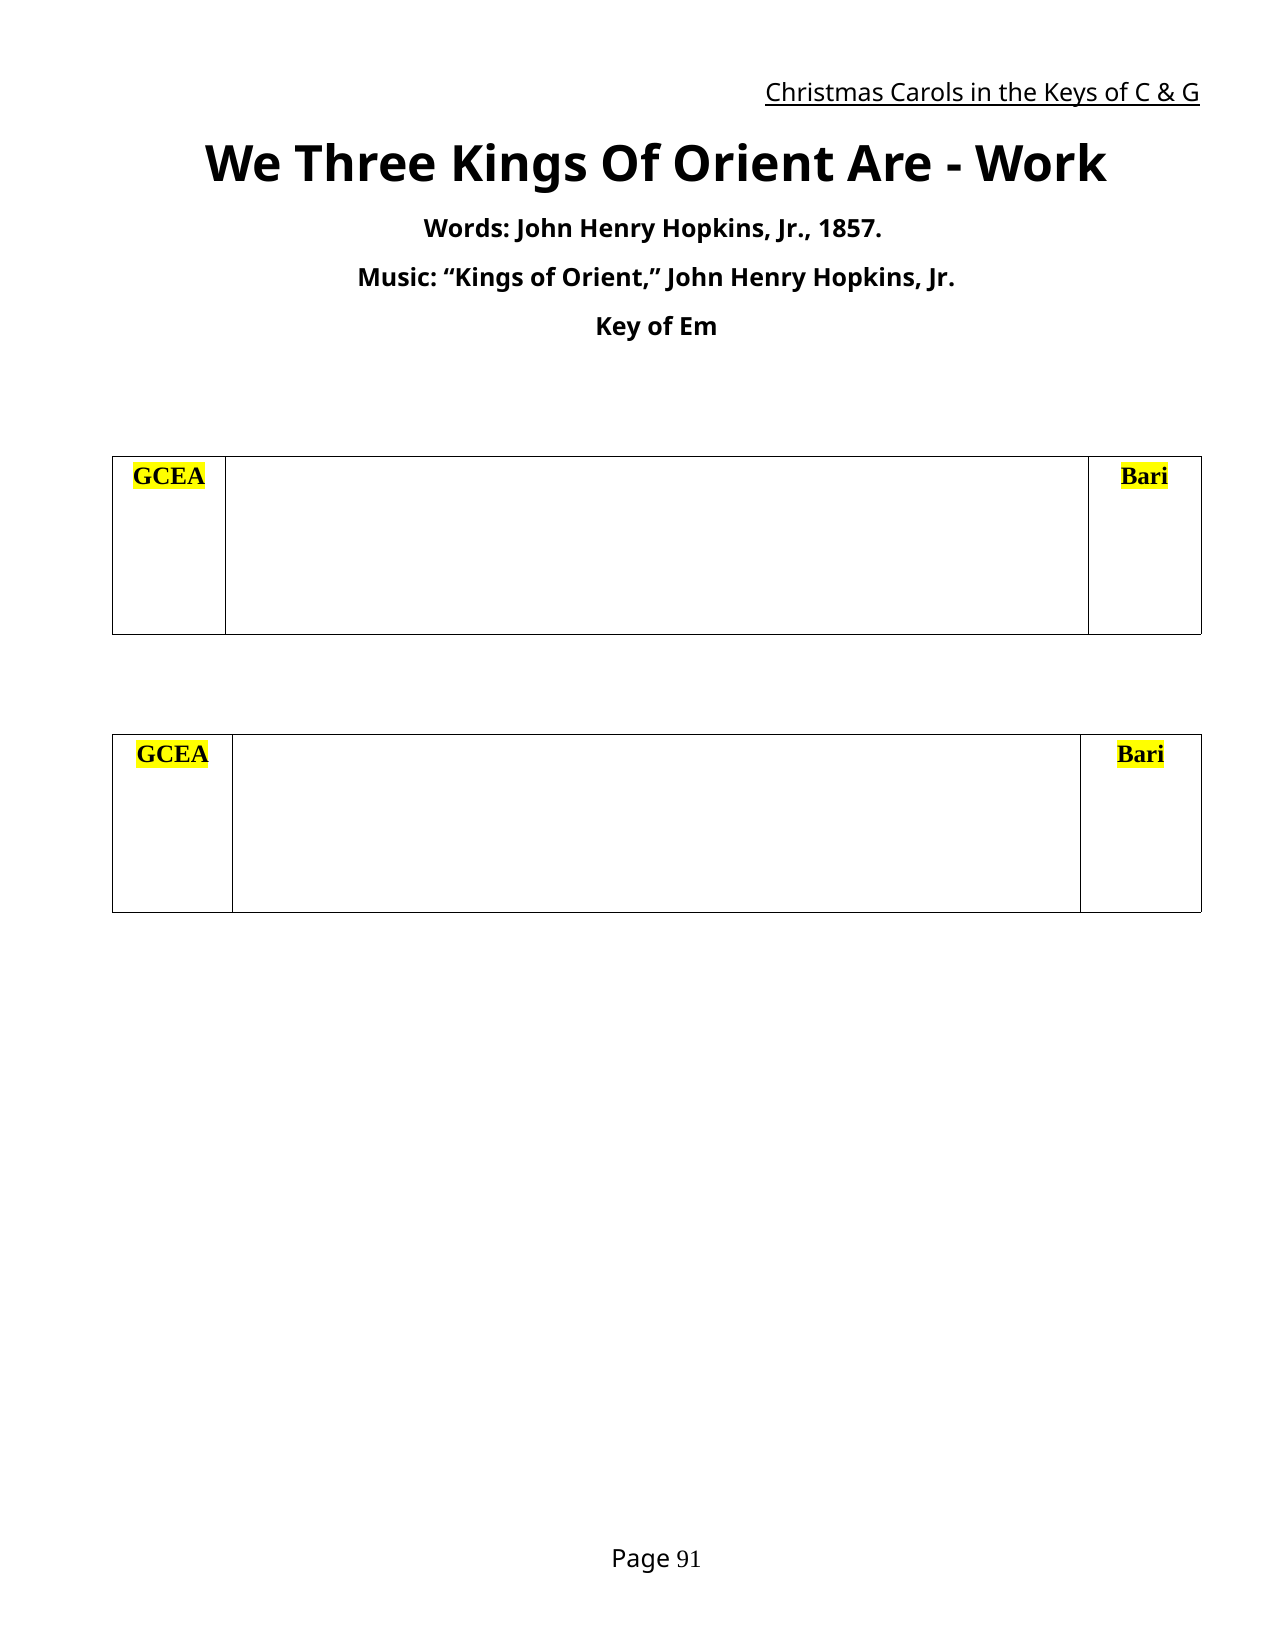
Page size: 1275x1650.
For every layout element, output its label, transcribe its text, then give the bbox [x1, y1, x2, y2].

table_header Bari [1081, 735, 1201, 912]
table_header GCEA [113, 457, 225, 634]
table_header Bari [1089, 457, 1201, 634]
table_header [226, 457, 1088, 634]
table_header [233, 735, 1080, 912]
text Music: “Kings of Orient,” John Henry Hopkins, Jr. [112, 260, 1200, 294]
text Key of Em [112, 309, 1200, 343]
table_header GCEA [113, 735, 232, 912]
subtitle We Three Kings Of Orient Are - Work [112, 127, 1200, 196]
text Words: John Henry Hopkins, Jr., 1857. [112, 211, 1200, 245]
